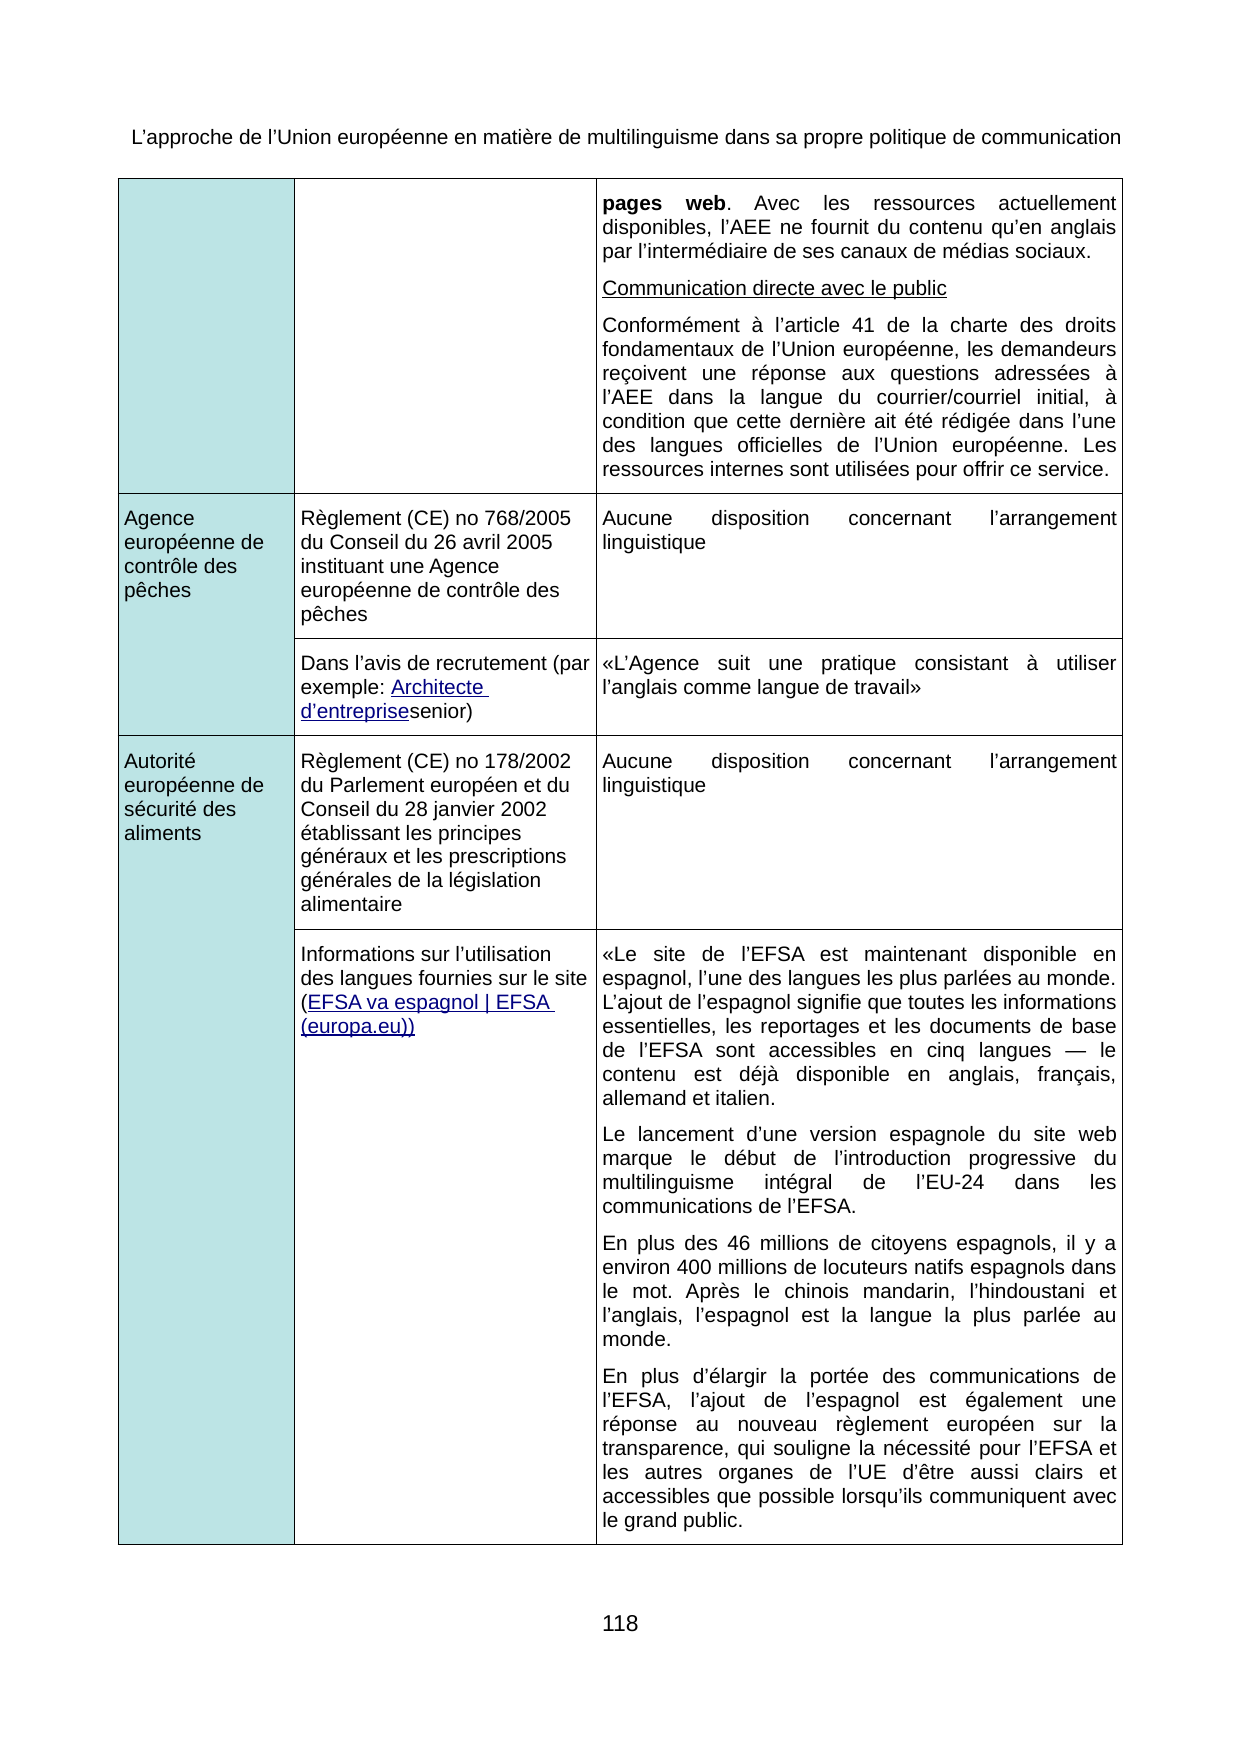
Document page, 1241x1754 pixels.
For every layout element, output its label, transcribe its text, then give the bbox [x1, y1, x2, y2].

table_cell pages web. Avec les ressources actuellement disponibles, l’AEE ne fournit du contenu qu’en anglais par l’intermédiaire de ses canaux de médias sociaux. Communication directe avec le public Conformément à l’article 41 de la charte des droits fondamentaux de l’Union européenne, les demandeurs reçoivent une réponse aux questions adressées à l’AEE dans la langue du courrier/courriel initial, à condition que cette dernière ait été rédigée dans l’une des langues officielles de l’Union européenne. Les ressources internes sont utilisées pour offrir ce service. [597, 179, 1122, 493]
table_cell «Le site de l’EFSA est maintenant disponible en espagnol, l’une des langues les plus parlées au monde. L’ajout de l’espagnol signifie que toutes les informations essentielles, les reportages et les documents de base de l’EFSA sont accessibles en cinq langues — le contenu est déjà disponible en anglais, français, allemand et italien. Le lancement d’une version espagnole du site web marque le début de l’introduction progressive du multilinguisme intégral de l’EU-24 dans les communications de l’EFSA. En plus des 46 millions de citoyens espagnols, il y a environ 400 millions de locuteurs natifs espagnols dans le mot. Après le chinois mandarin, l’hindoustani et l’anglais, l’espagnol est la langue la plus parlée au monde. En plus d’élargir la portée des communications de l’EFSA, l’ajout de l’espagnol est également une réponse au nouveau règlement européen sur la transparence, qui souligne la nécessité pour l’EFSA et les autres organes de l’UE d’être aussi clairs et accessibles que possible lorsqu’ils communiquent avec le grand public. [597, 930, 1122, 1544]
table_cell [295, 179, 596, 493]
table_cell Informations sur l’utilisation des langues fournies sur le site (EFSA va espagnol | EFSA (europa.eu)) [295, 930, 596, 1544]
table_cell Autorité européenne de sécurité des aliments [119, 736, 294, 1544]
table_cell Règlement (CE) no 768/2005 du Conseil du 26 avril 2005 instituant une Agence européenne de contrôle des pêches [295, 494, 596, 638]
table_cell «L’Agence suit une pratique consistant à utiliser l’anglais comme langue de travail» [597, 639, 1122, 735]
table_cell Aucune disposition concernant l’arrangement linguistique [597, 736, 1122, 928]
table_cell Aucune disposition concernant l’arrangement linguistique [597, 494, 1122, 638]
table_cell Agence européenne de contrôle des pêches [119, 494, 294, 735]
table_cell Règlement (CE) no 178/2002 du Parlement européen et du Conseil du 28 janvier 2002 établissant les principes généraux et les prescriptions générales de la législation alimentaire [295, 736, 596, 928]
table_cell [119, 179, 294, 493]
table_cell Dans l’avis de recrutement (par exemple: Architecte d’entreprisesenior) [295, 639, 596, 735]
